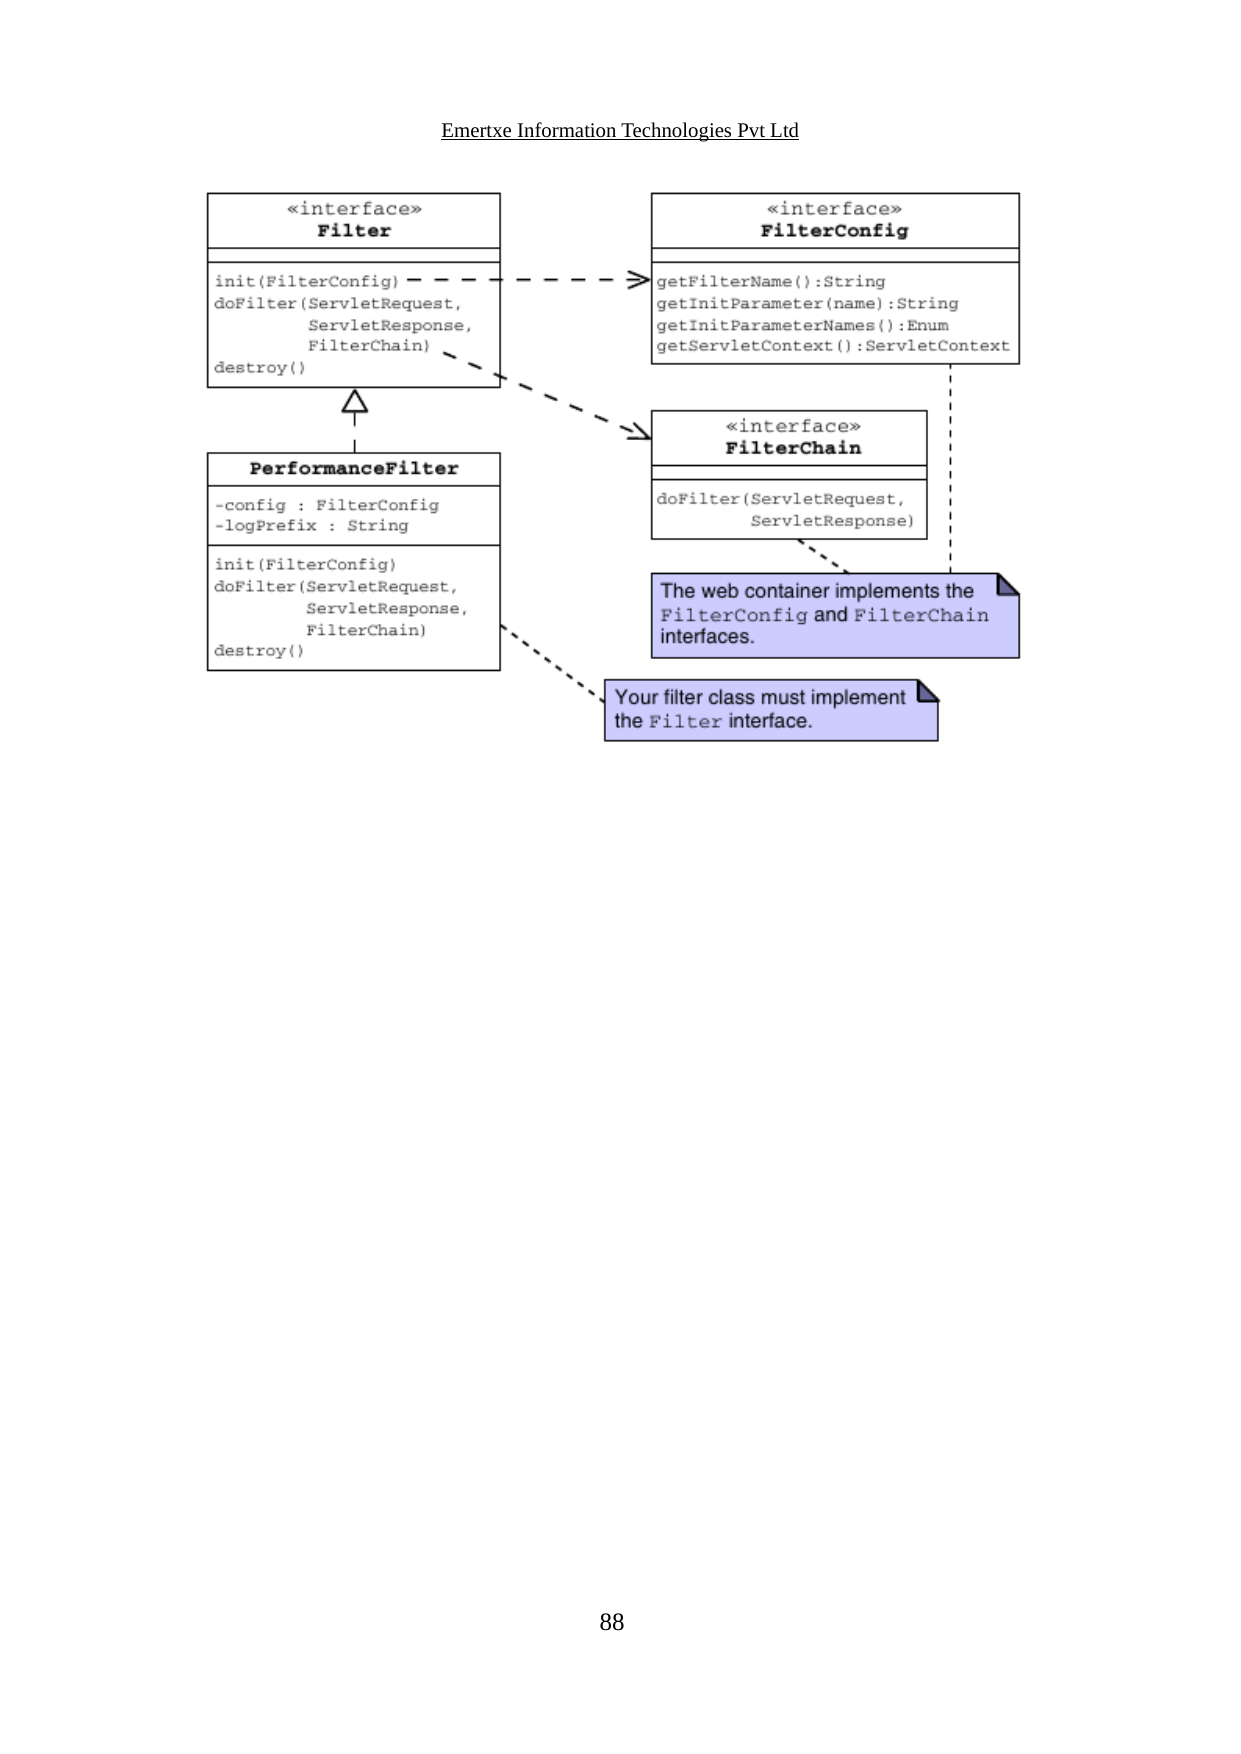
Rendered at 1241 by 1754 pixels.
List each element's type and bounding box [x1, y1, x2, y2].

picture [190, 171, 1050, 745]
